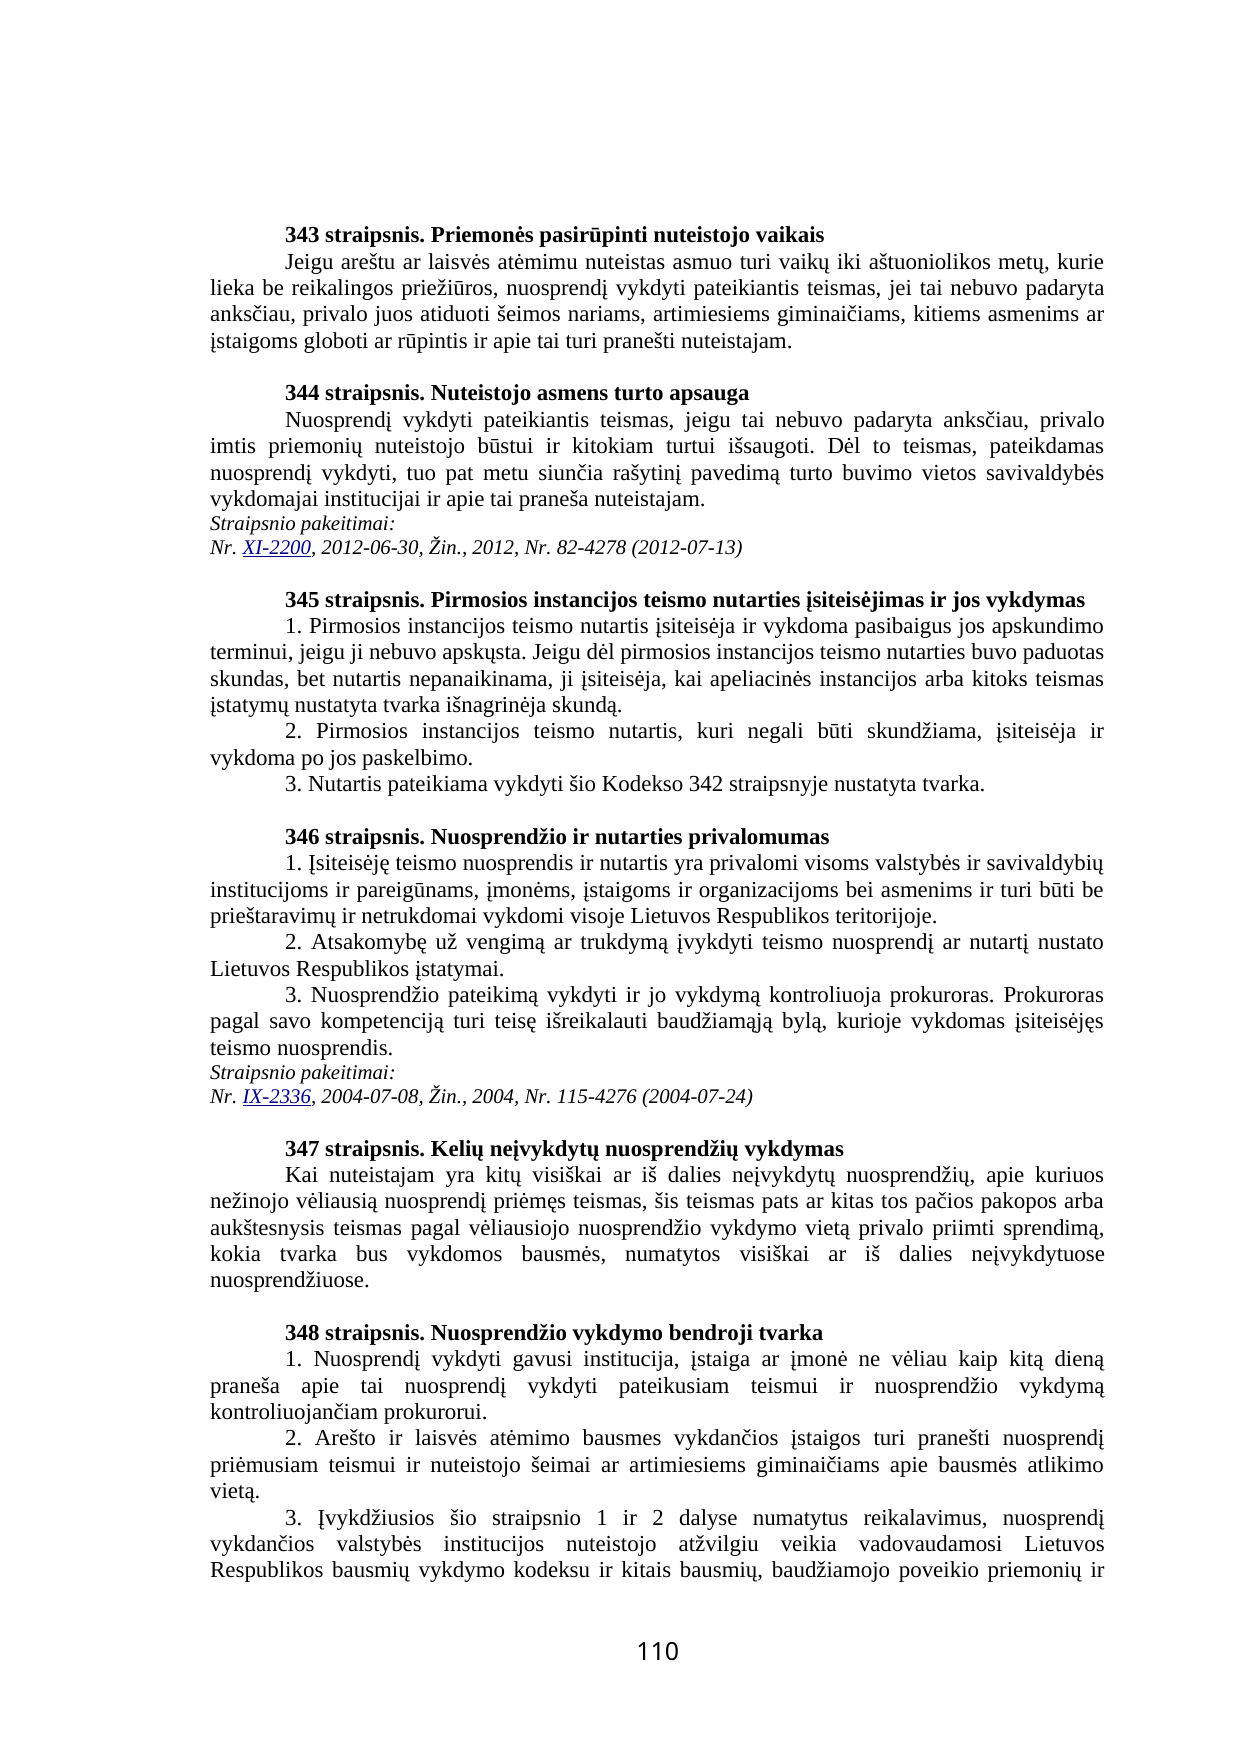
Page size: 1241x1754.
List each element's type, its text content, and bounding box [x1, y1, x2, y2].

text 2. Atsakomybę už vengimą ar trukdymą įvykdyti teismo nuosprendį ar nutartį nustato Lietuvos Respublikos įstatymai. [210, 928, 1106, 981]
text Nr. XI-2200, 2012-06-30, Žin., 2012, Nr. 82-4278 (2012-07-13) [210, 535, 1106, 559]
text Nuosprendį vykdyti pateikiantis teismas, jeigu tai nebuvo padaryta anksčiau, privalo imtis priemonių nuteistojo būstui ir kitokiam turtui išsaugoti. Dėl to teismas, pateikdamas nuosprendį vykdyti, tuo pat metu siunčia rašytinį pavedimą turto buvimo vietos savivaldybės vykdomajai institucijai ir apie tai praneša nuteistajam. [210, 406, 1106, 511]
text 347 straipsnis. Kelių neįvykdytų nuosprendžių vykdymas [210, 1134, 1106, 1161]
text Straipsnio pakeitimai: [210, 1060, 1106, 1084]
text 1. Įsiteisėję teismo nuosprendis ir nutartis yra privalomi visoms valstybės ir savivaldybių institucijoms ir pareigūnams, įmonėms, įstaigoms ir organizacijoms bei asmenims ir turi būti be prieštaravimų ir netrukdomai vykdomi visoje Lietuvos Respublikos teritorijoje. [210, 849, 1106, 928]
text 1. Nuosprendį vykdyti gavusi institucija, įstaiga ar įmonė ne vėliau kaip kitą dieną praneša apie tai nuosprendį vykdyti pateikusiam teismui ir nuosprendžio vykdymą kontroliuojančiam prokurorui. [210, 1345, 1106, 1424]
text 348 straipsnis. Nuosprendžio vykdymo bendroji tvarka [210, 1319, 1106, 1345]
text Kai nuteistajam yra kitų visiškai ar iš dalies neįvykdytų nuosprendžių, apie kuriuos nežinojo vėliausią nuosprendį priėmęs teismas, šis teismas pats ar kitas tos pačios pakopos arba aukštesnysis teismas pagal vėliausiojo nuosprendžio vykdymo vietą privalo priimti sprendimą, kokia tvarka bus vykdomos bausmės, numatytos visiškai ar iš dalies neįvykdytuose nuosprendžiuose. [210, 1161, 1106, 1293]
text 2. Arešto ir laisvės atėmimo bausmes vykdančios įstaigos turi pranešti nuosprendį priėmusiam teismui ir nuteistojo šeimai ar artimiesiems giminaičiams apie bausmės atlikimo vietą. [210, 1424, 1106, 1503]
text 345 straipsnis. Pirmosios instancijos teismo nutarties įsiteisėjimas ir jos vykdymas [285, 586, 1106, 612]
text 343 straipsnis. Priemonės pasirūpinti nuteistojo vaikais [210, 221, 1106, 248]
text 3. Nutartis pateikiama vykdyti šio Kodekso 342 straipsnyje nustatyta tvarka. [210, 770, 1106, 797]
text 2. Pirmosios instancijos teismo nutartis, kuri negali būti skundžiama, įsiteisėja ir vykdoma po jos paskelbimo. [210, 717, 1106, 770]
text 3. Nuosprendžio pateikimą vykdyti ir jo vykdymą kontroliuoja prokuroras. Prokuroras pagal savo kompetenciją turi teisę išreikalauti baudžiamąją bylą, kurioje vykdomas įsiteisėjęs teismo nuosprendis. [210, 981, 1106, 1060]
text Straipsnio pakeitimai: [210, 511, 1106, 535]
text 346 straipsnis. Nuosprendžio ir nutarties privalomumas [210, 823, 1106, 849]
text 344 straipsnis. Nuteistojo asmens turto apsauga [210, 379, 1106, 406]
text Jeigu areštu ar laisvės atėmimu nuteistas asmuo turi vaikų iki aštuoniolikos metų, kurie lieka be reikalingos priežiūros, nuosprendį vykdyti pateikiantis teismas, jei tai nebuvo padaryta anksčiau, privalo juos atiduoti šeimos nariams, artimiesiems giminaičiams, kitiems asmenims ar įstaigoms globoti ar rūpintis ir apie tai turi pranešti nuteistajam. [210, 248, 1106, 353]
text 1. Pirmosios instancijos teismo nutartis įsiteisėja ir vykdoma pasibaigus jos apskundimo terminui, jeigu ji nebuvo apskųsta. Jeigu dėl pirmosios instancijos teismo nutarties buvo paduotas skundas, bet nutartis nepanaikinama, ji įsiteisėja, kai apeliacinės instancijos arba kitoks teismas įstatymų nustatyta tvarka išnagrinėja skundą. [210, 612, 1106, 717]
text 3. Įvykdžiusios šio straipsnio 1 ir 2 dalyse numatytus reikalavimus, nuosprendį vykdančios valstybės institucijos nuteistojo atžvilgiu veikia vadovaudamosi Lietuvos Respublikos bausmių vykdymo kodeksu ir kitais bausmių, baudžiamojo poveikio priemonių ir [210, 1503, 1106, 1583]
text Nr. IX-2336, 2004-07-08, Žin., 2004, Nr. 115-4276 (2004-07-24) [210, 1084, 1106, 1108]
